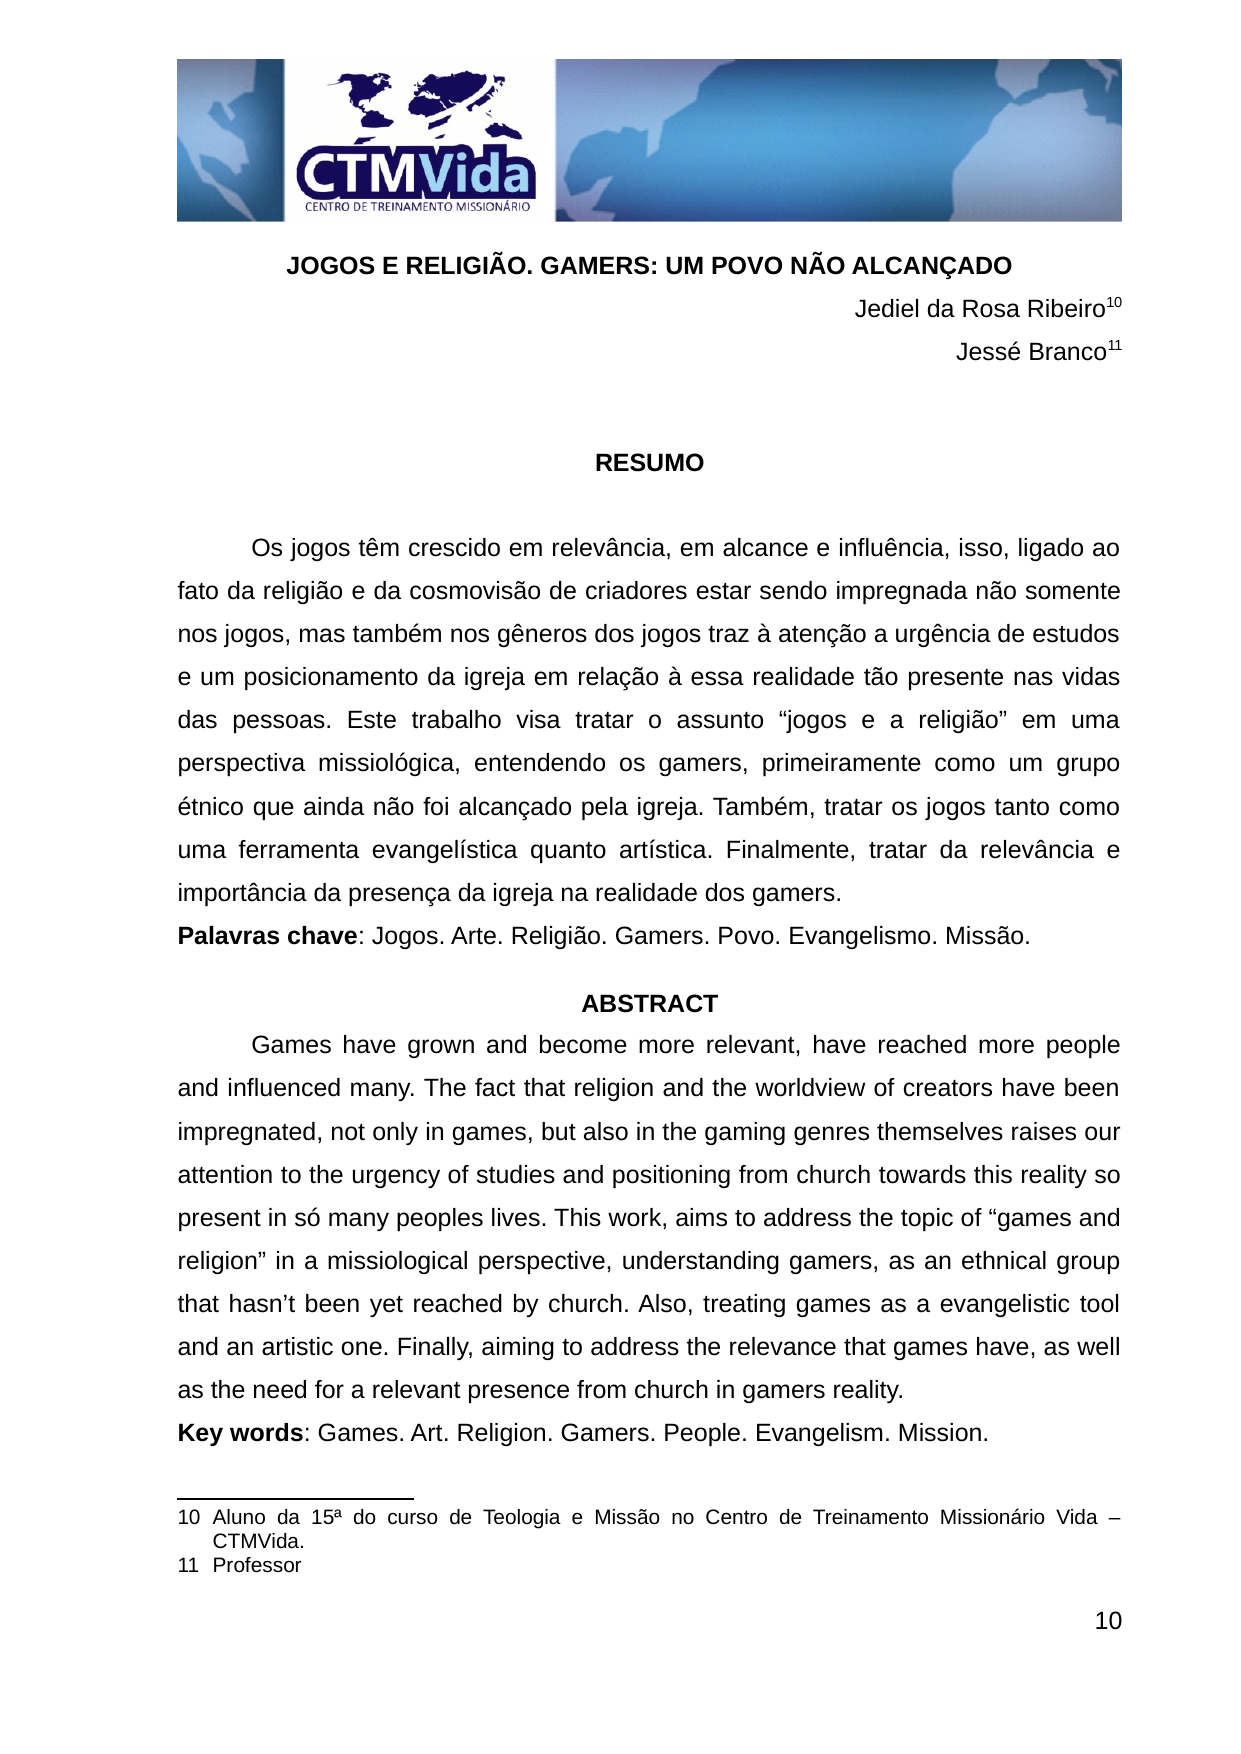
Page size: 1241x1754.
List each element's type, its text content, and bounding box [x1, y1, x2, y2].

subtitle Resumo [177, 448, 1122, 477]
text Aluno da 15ª do curso de Teologia e Missão no Centro de Treinamento Missionário Vida – CTMVida. [177, 1505, 1122, 1553]
text Professor [177, 1553, 1122, 1577]
picture [177, 59, 1122, 222]
subtitle Abstract [177, 989, 1122, 1018]
text Games have grown and become more relevant, have reached more people and influenced many. The fact that religion and the worldview of creators have been impregnated, not only in games, but also in the gaming genres themselves raises our attention to the urgency of studies and positioning from church towards this reality so present in só many peoples lives. This work, aims to address the topic of “games and religion” in a missiological perspective, understanding gamers, as an ethnical group that hasn’t been yet reached by church. Also, treating games as a evangelistic tool and an artistic one. Finally, aiming to address the relevance that games have, as well as the need for a relevant presence from church in gamers reality. [177, 1030, 1122, 1404]
text JOGOS E RELIGIÃO. GAMERS: UM POVO NÃO ALCANÇADO [177, 251, 1122, 280]
text Key words: Games. Art. Religion. Gamers. People. Evangelism. Mission. [177, 1418, 1122, 1447]
text Jessé Branco [177, 337, 1122, 366]
text Os jogos têm crescido em relevância, em alcance e influência, isso, ligado ao fato da religião e da cosmovisão de criadores estar sendo impregnada não somente nos jogos, mas também nos gêneros dos jogos traz à atenção a urgência de estudos e um posicionamento da igreja em relação à essa realidade tão presente nas vidas das pessoas. Este trabalho visa tratar o assunto “jogos e a religião” em uma perspectiva missiológica, entendendo os gamers, primeiramente como um grupo étnico que ainda não foi alcançado pela igreja. Também, tratar os jogos tanto como uma ferramenta evangelística quanto artística. Finalmente, tratar da relevância e importância da presença da igreja na realidade dos gamers. [177, 533, 1122, 907]
text Palavras chave: Jogos. Arte. Religião. Gamers. Povo. Evangelismo. Missão. [177, 921, 1122, 950]
text Jediel da Rosa Ribeiro [177, 294, 1122, 323]
